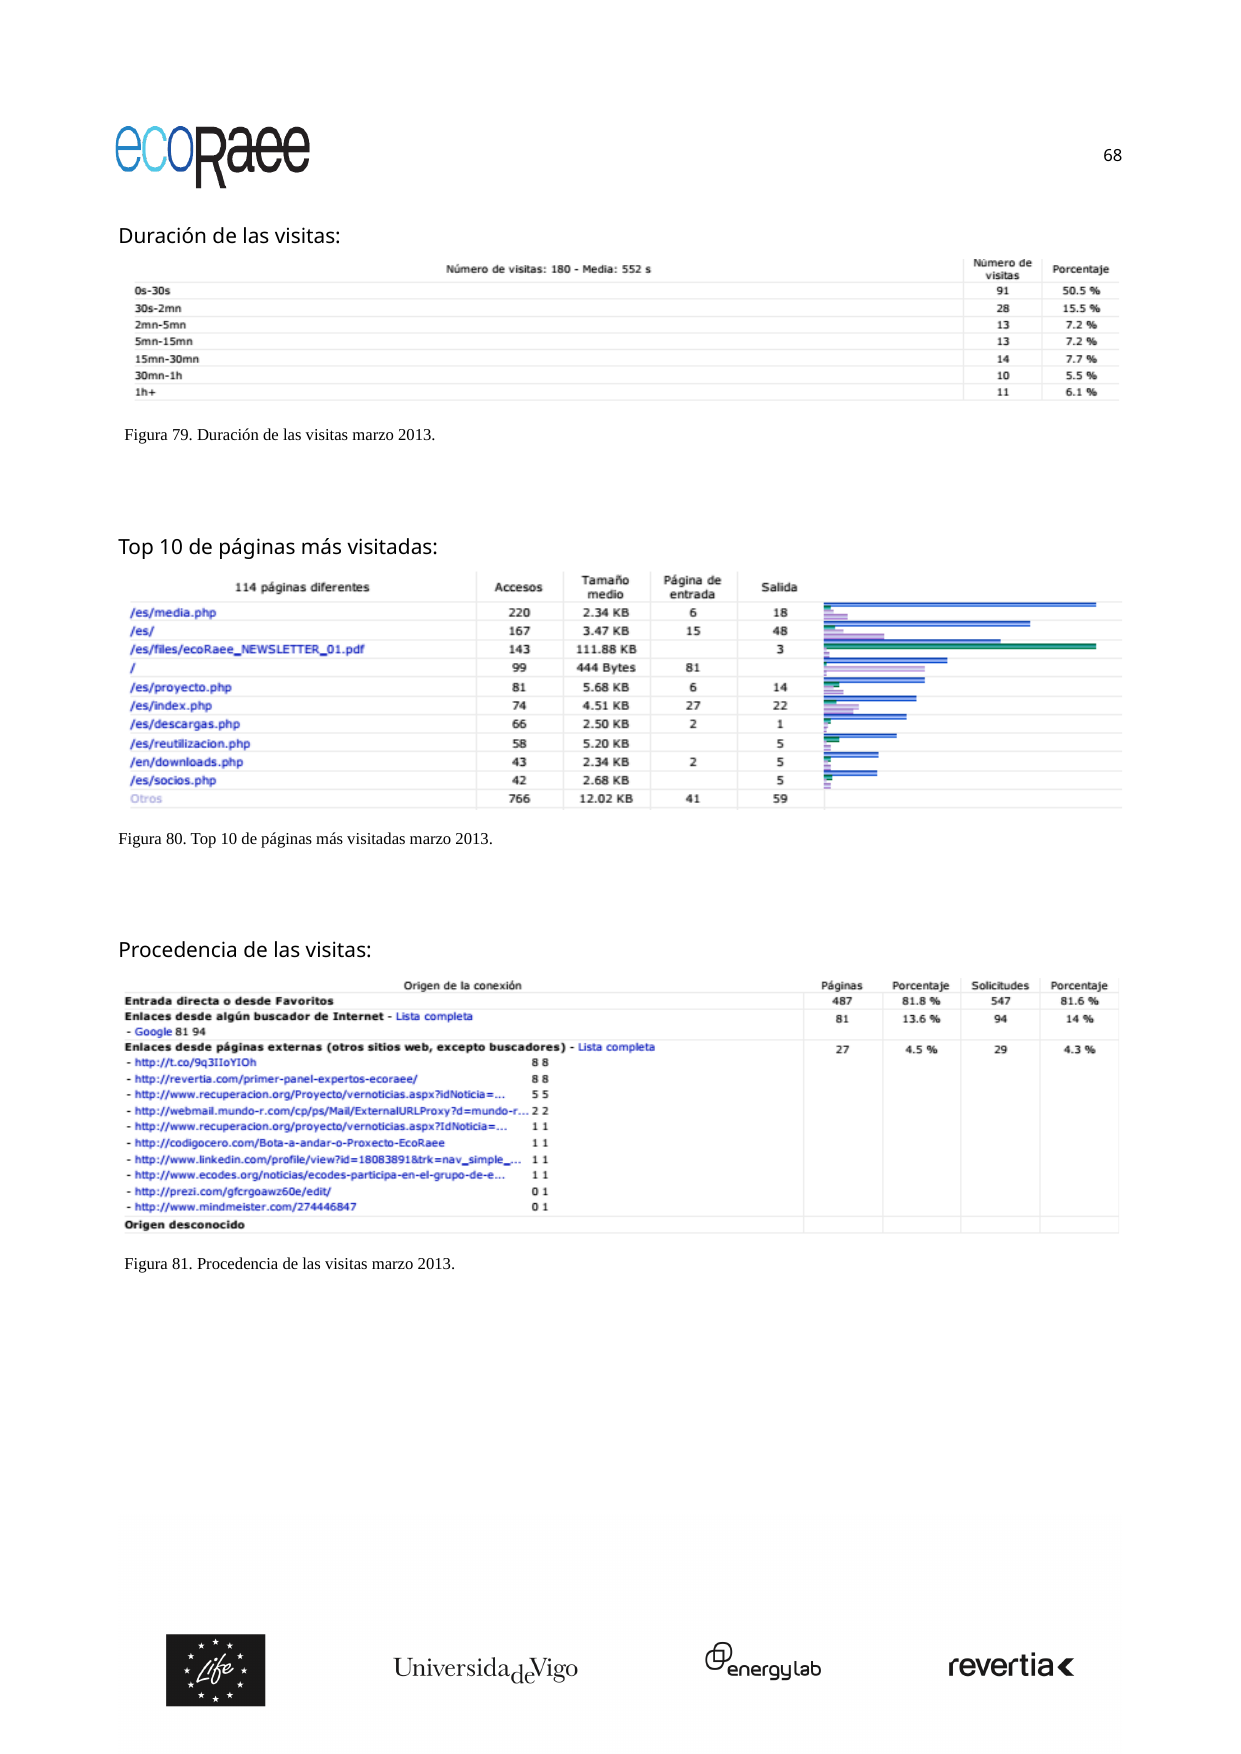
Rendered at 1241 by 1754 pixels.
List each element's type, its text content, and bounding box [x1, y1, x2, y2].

picture [114, 124, 311, 190]
text Figura 81. Procedencia de las visitas marzo 2013. [124, 1254, 1122, 1273]
picture [118, 569, 1123, 810]
text Procedencia de las visitas: [118, 935, 1122, 963]
text Top 10 de páginas más visitadas: [118, 532, 1122, 560]
picture [118, 1514, 1123, 1754]
text Duración de las visitas: [118, 221, 1122, 250]
picture [121, 259, 1120, 406]
text Figura 80. Top 10 de páginas más visitadas marzo 2013. [118, 828, 1122, 848]
text Figura 79. Duración de las visitas marzo 2013. [124, 425, 1122, 444]
picture [121, 978, 1120, 1235]
